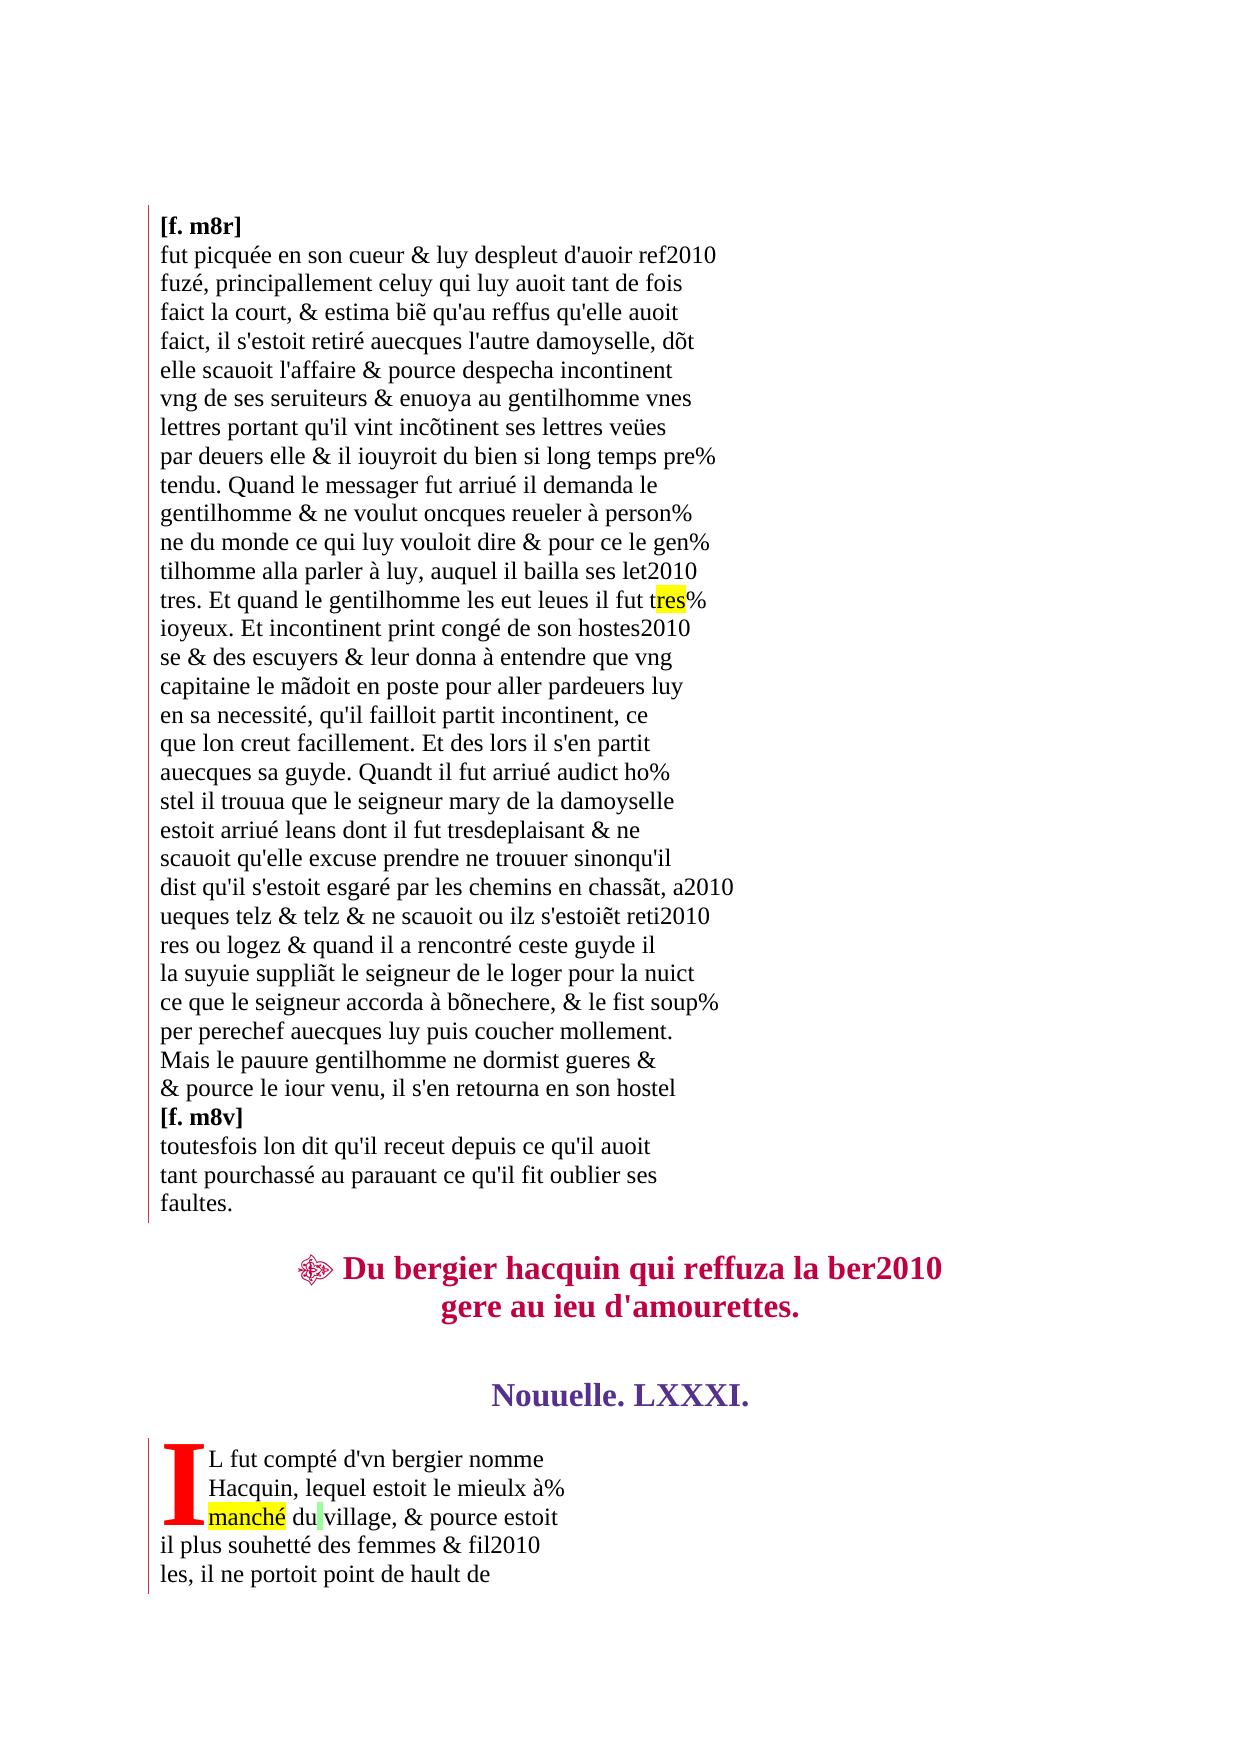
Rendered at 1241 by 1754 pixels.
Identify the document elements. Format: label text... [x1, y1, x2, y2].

text ❧ Du bergier hacquin qui reffuza la ber2010 gere au ieu d'amourettes. [148, 1248, 1093, 1325]
text [f. m8r] fut picquée en son cueur & luy despleut d'auoir ref2010 fuzé, principallement celuy qui luy auoit tant de fois faict la court, & estima biẽ qu'au reffus qu'elle auoit faict, il s'estoit retiré auecques l'autre damoyselle, dõt elle scauoit l'affaire & pource despecha incontinent vng de ses seruiteurs & enuoya au gentilhomme vnes lettres portant qu'il vint incõtinent ses lettres veües par deuers elle & il iouyroit du bien si long temps pre% tendu. Quand le messager fut arriué il demanda le gentilhomme & ne voulut oncques reueler à person% ne du monde ce qui luy vouloit dire & pour ce le gen% tilhomme alla parler à luy, auquel il bailla ses let2010 tres. Et quand le gentilhomme les eut leues il fut tres% ioyeux. Et incontinent print congé de son hostes2010 se & des escuyers & leur donna à entendre que vng capitaine le mãdoit en poste pour aller pardeuers luy en sa necessité, qu'il failloit partit incontinent, ce que lon creut facillement. Et des lors il s'en partit auecques sa guyde. Quandt il fut arriué audict ho% stel il trouua que le seigneur mary de la damoyselle estoit arriué leans dont il fut tresdeplaisant & ne scauoit qu'elle excuse prendre ne trouuer sinonqu'il dist qu'il s'estoit esgaré par les chemins en chassãt, a2010 ueques telz & telz & ne scauoit ou ilz s'estoiẽt reti2010 res ou logez & quand il a rencontré ceste guyde il la suyuie suppliãt le seigneur de le loger pour la nuict ce que le seigneur accorda à bõnechere, & le fist soup% per perechef auecques luy puis coucher mollement. Mais le pauure gentilhomme ne dormist gueres & & pource le iour venu, il s'en retourna en son hostel [f. m8v] toutesfois lon dit qu'il receut depuis ce qu'il auoit tant pourchassé au parauant ce qu'il fit oublier ses faultes. [149, 205, 1093, 1223]
text IL fut compté d'vn bergier nomme Hacquin, lequel estoit le mieulx à% manché du village, & pource estoit il plus souhetté des femmes & fil2010 les, il ne portoit point de hault de [149, 1438, 1093, 1594]
text Nouuelle. LXXXI. [148, 1375, 1093, 1413]
